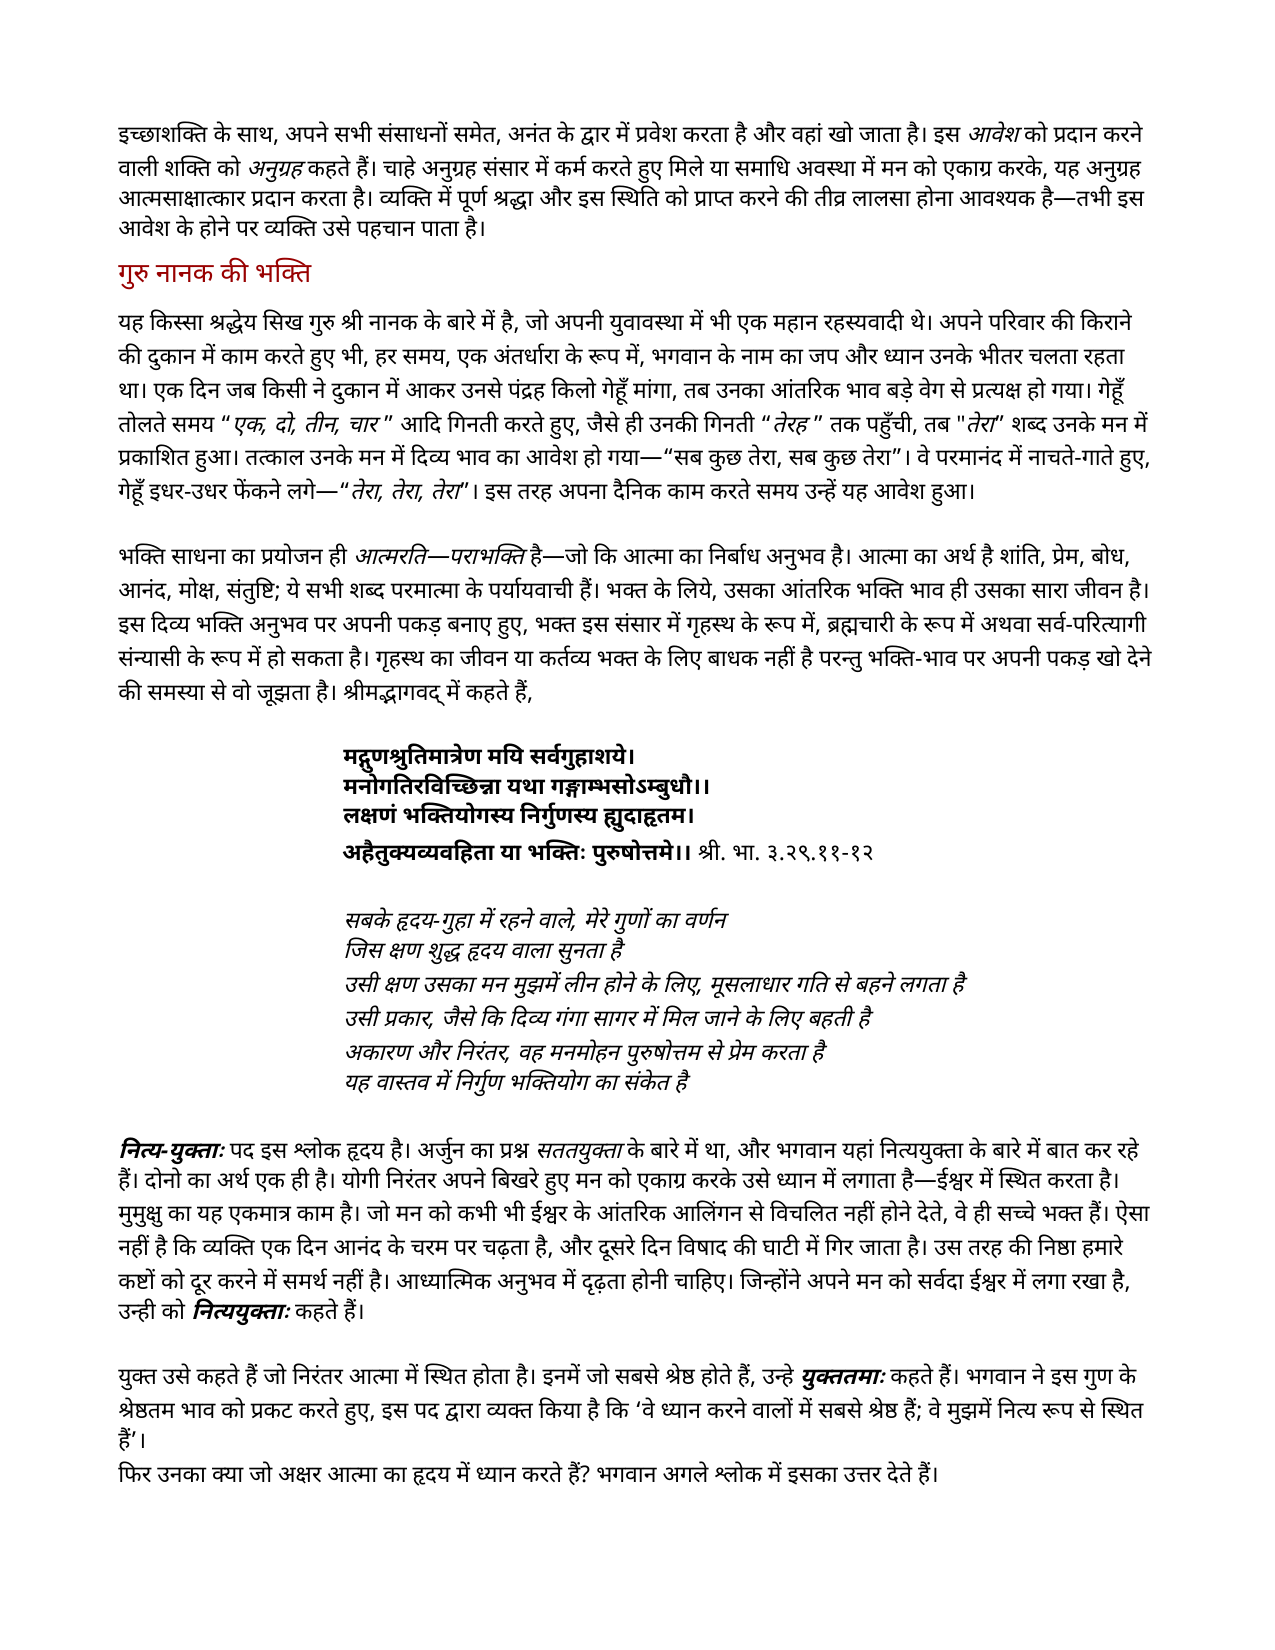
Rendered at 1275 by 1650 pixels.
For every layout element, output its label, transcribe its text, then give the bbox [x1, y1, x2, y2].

text मद्गुणश्रुतिमात्रेण मयि सर्वगुहाशये। [268, 744, 1157, 773]
subtitle गुरु नानक की भक्ति [118, 258, 1157, 293]
text यह वास्तव में निर्गुण भक्तियोग का संकेत है [343, 1070, 1157, 1099]
text यह किस्सा श्रद्धेय सिख गुरु श्री नानक के बारे में है, जो अपनी युवावस्था में भी एक महान रहस्यवादी थे। अपने परिवार की किराने की दुकान में काम करते हुए भी, हर समय, एक अंतर्धारा के रूप में, भगवान के नाम का जप और ध्यान उनके भीतर चलता रहता था। एक दिन जब किसी ने दुकान में आकर उनसे पंद्रह किलो गेहूँ मांगा, तब उनका आंतरिक भाव बड़े वेग से प्रत्यक्ष हो गया। गेहूँ तोलते समय “एक, दो, तीन, चार ”‌ आदि गिनती करते हुए, जैसे ही उनकी गिनती “तेरह ” तक पहुँची, तब "तेरा” शब्द उनके मन में प्रकाशित हुआ। तत्काल उनके मन में दिव्य भाव का आवेश हो गया—“सब कुछ तेरा, सब कुछ तेरा”। वे परमानंद में नाचते-गाते हुए, गेहूँ इधर-उधर फेंकने लगे—“तेरा, तेरा, तेरा”। इस तरह अपना दैनिक काम करते समय उन्हें यह आवेश हुआ। [118, 306, 1157, 509]
text उसी प्रकार, जैसे कि दिव्य गंगा सागर में मिल जाने के लिए बहती है [343, 1002, 1157, 1036]
text अहैतुक्यव्यवहिता या भक्तिः पुरुषोत्तमे।। श्री. भा. ३.२९.११-१२ [268, 833, 1157, 870]
text अकारण और निरंतर, वह मनमोहन पुरुषोत्तम से प्रेम करता है [343, 1036, 1157, 1070]
text फिर उनका क्या जो अक्षर आत्मा का हृदय में ध्यान करते हैं? भगवान अगले श्लोक में इसका उत्तर देते हैं। [118, 1458, 1157, 1492]
text लक्षणं भक्तियोगस्य निर्गुणस्य ह्युदाहृतम। [268, 803, 1157, 833]
text मनोगतिरविच्छिन्ना यथा गङ्गाम्भसोऽम्बुधौ।। [268, 773, 1157, 803]
text नित्य-युक्ताः पद इस श्लोक हृदय है। अर्जुन का प्रश्न सततयुक्ता के बारे में था, और भगवान यहां नित्ययुक्ता के बारे में बात कर रहे हैं। दोनो का अर्थ एक ही है। योगी निरंतर अपने बिखरे हुए मन को एकाग्र करके उसे ध्यान में लगाता है—ईश्वर में स्थित करता है। मुमुक्षु का यह एकमात्र काम है। जो मन को कभी भी ईश्वर के आंतरिक आलिंगन से विचलित नहीं होने देते, वे ही सच्चे भक्त हैं। ऐसा नहीं है कि व्यक्ति एक दिन आनंद के चरम पर चढ़ता है, और दूसरे दिन विषाद की घाटी में गिर जाता है। उस तरह की निष्ठा हमारे कष्टों को दूर करने में समर्थ नहीं है। आध्यात्मिक अनुभव में दृढ़ता होनी चाहिए। जिन्होंने अपने मन को सर्वदा ईश्वर में लगा रखा है, उन्ही को नित्ययुक्ताः कहते हैं। [118, 1134, 1157, 1329]
text इच्छाशक्ति के साथ, अपने सभी संसाधनों समेत, अनंत के द्वार में प्रवेश करता है और वहां खो जाता है। इस आवेश को प्रदान करने वाली शक्ति को अनुग्रह कहते हैं। चाहे अनुग्रह संसार में कर्म करते हुए मिले या समाधि अवस्था में मन को एकाग्र करके, यह अनुग्रह आत्मसाक्षात्कार प्रदान करता है। व्यक्ति में पूर्ण श्रद्धा और इस स्थिति को प्राप्त करने की तीव्र लालसा होना आवश्यक है—तभी इस आवेश के होने पर व्यक्ति उसे पहचान पाता है। [118, 118, 1157, 246]
text जिस क्षण शुद्ध हृदय वाला सुनता है [343, 938, 1157, 968]
text युक्त उसे कहते हैं जो निरंतर आत्मा में स्थित होता है। इनमें जो सबसे श्रेष्ठ होते हैं, उन्हे युक्ततमाः कहते हैं। भगवान ने इस गुण के श्रेष्ठतम भाव को प्रकट करते हुए, इस पद द्वारा व्यक्त किया है कि ‘वे ध्यान करने वालों में सबसे श्रेष्ठ हैं; वे मुझमें नित्य रूप से स्थित हैं’। [118, 1360, 1157, 1458]
text उसी क्षण उसका मन मुझमें लीन होने के लिए, मूसलाधार गति से बहने लगता है [343, 968, 1157, 1002]
text भक्ति साधना का प्रयोजन ही आत्मरति—पराभक्ति है—जो कि आत्मा का निर्बाध अनुभव है। आत्मा का अर्थ है शांति, प्रेम, बोध, आनंद, मोक्ष, संतुष्टि; ये सभी शब्द परमात्मा के पर्यायवाची हैं। भक्त के लिये, उसका आंतरिक भक्ति भाव ही उसका सारा जीवन है। इस दिव्य भक्ति अनुभव पर अपनी पकड़ बनाए हुए, भक्त इस संसार में गृहस्थ के रूप में, ब्रह्मचारी के रूप में अथवा सर्व-परित्यागी संन्यासी के रूप में हो सकता है। गृहस्थ का जीवन या कर्तव्य भक्त के लिए बाधक नहीं है परन्तु भक्ति-भाव पर अपनी पकड़ खो देने की समस्या से वो जूझता है। श्रीमद्भागवद् में कहते हैं, [118, 540, 1157, 709]
text सबके हृदय-गुहा में रहने वाले, मेरे गुणों का वर्णन [343, 904, 1157, 938]
